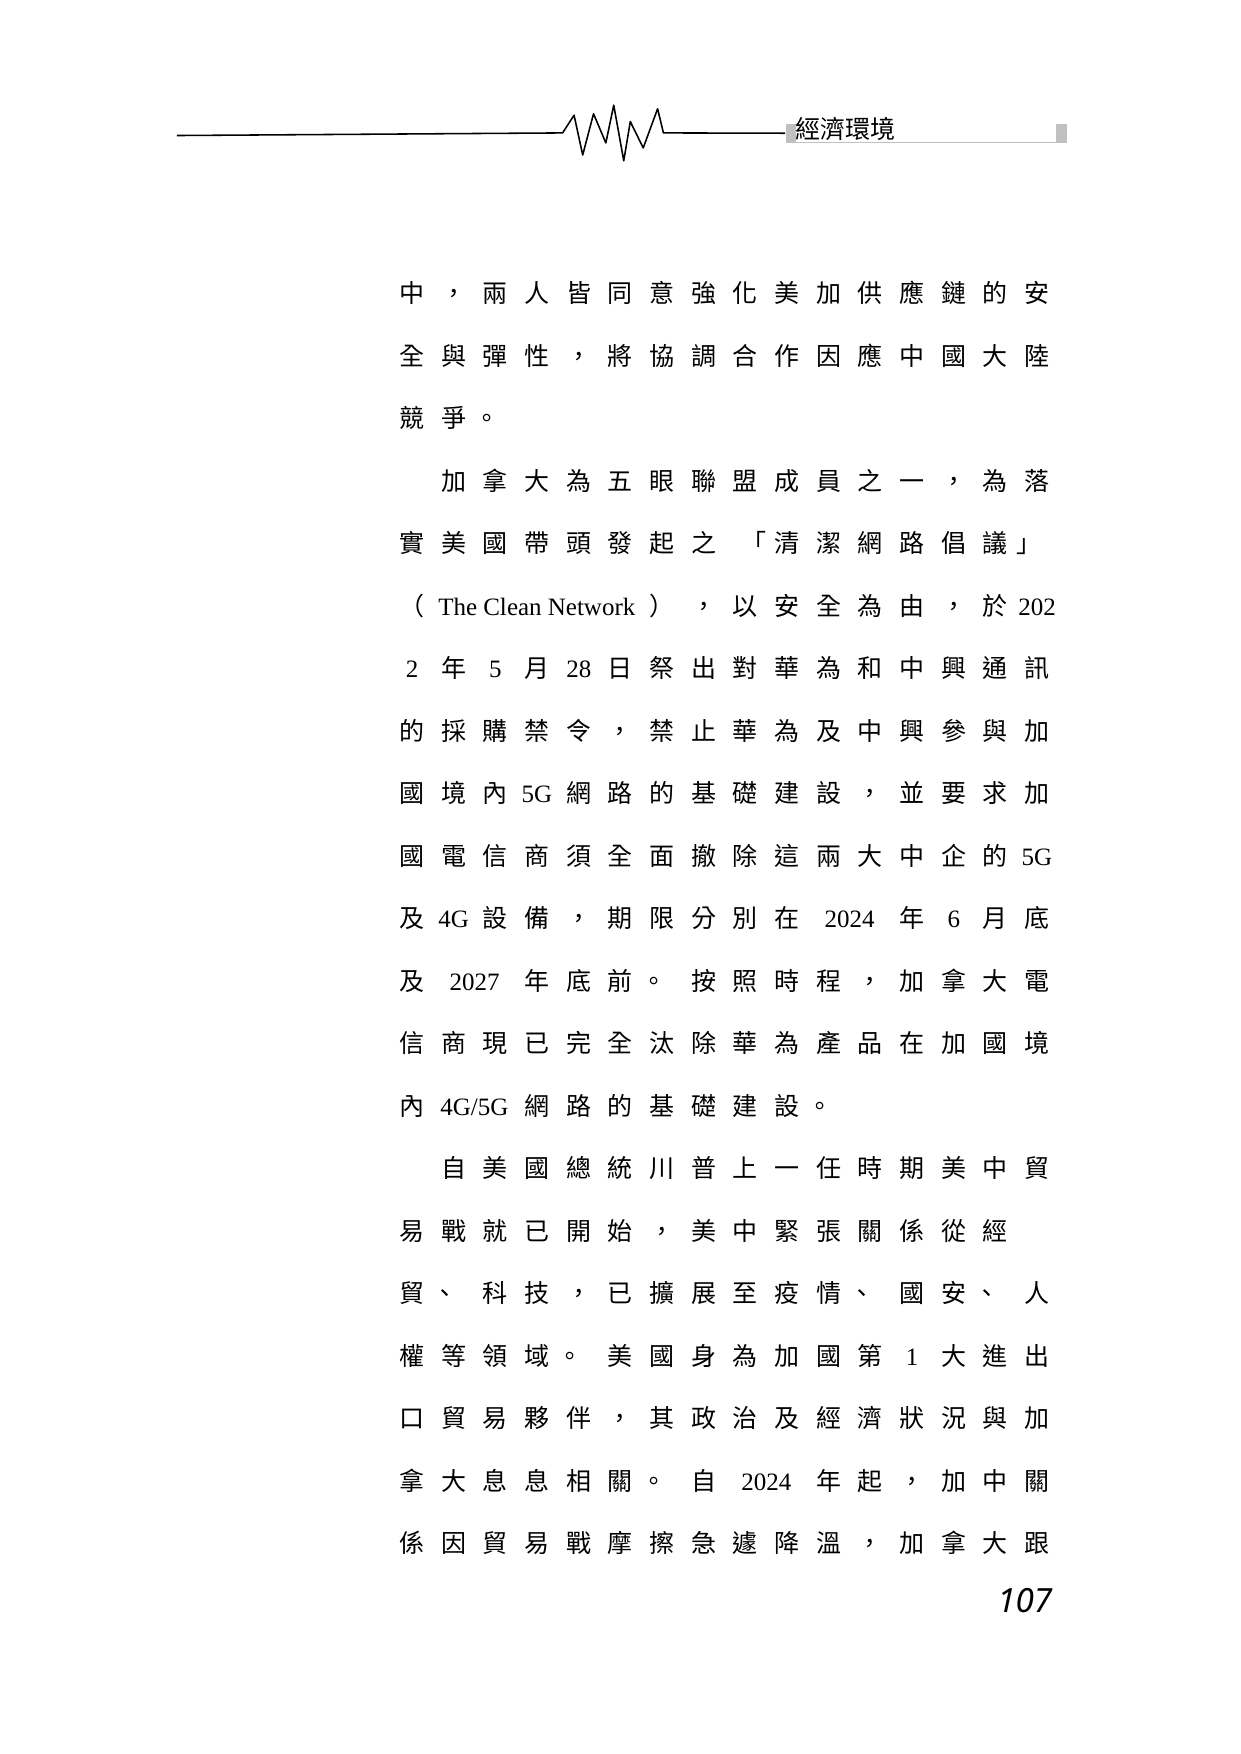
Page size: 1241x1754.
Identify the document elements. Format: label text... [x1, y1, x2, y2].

text 中，兩人皆同意強化美加供應鏈的安全與彈性，將協調合作因應中國大陸競爭。 [367, 250, 1058, 438]
text 加拿大為五眼聯盟成員之一，為落實美國帶頭發起之「清潔網路倡議」（The Clean Network），以安全為由，於2022年5月28日祭出對華為和中興通訊的採購禁令，禁止華為及中興參與加國境內5G網路的基礎建設，並要求加國電信商須全面撤除這兩大中企的5G及4G設備，期限分別在2024年6月底及2027年底前。按照時程，加拿大電信商現已完全汰除華為產品在加國境內4G/5G網路的基礎建設。 [367, 438, 1058, 1125]
text 自美國總統川普上一任時期美中貿易戰就已開始，美中緊張關係從經貿、科技，已擴展至疫情、國安、人權等領域。美國身為加國第1大進出口貿易夥伴，其政治及經濟狀況與加拿大息息相關。自2024年起，加中關係因貿易戰摩擦急遽降溫，加拿大跟 [367, 1125, 1058, 1563]
